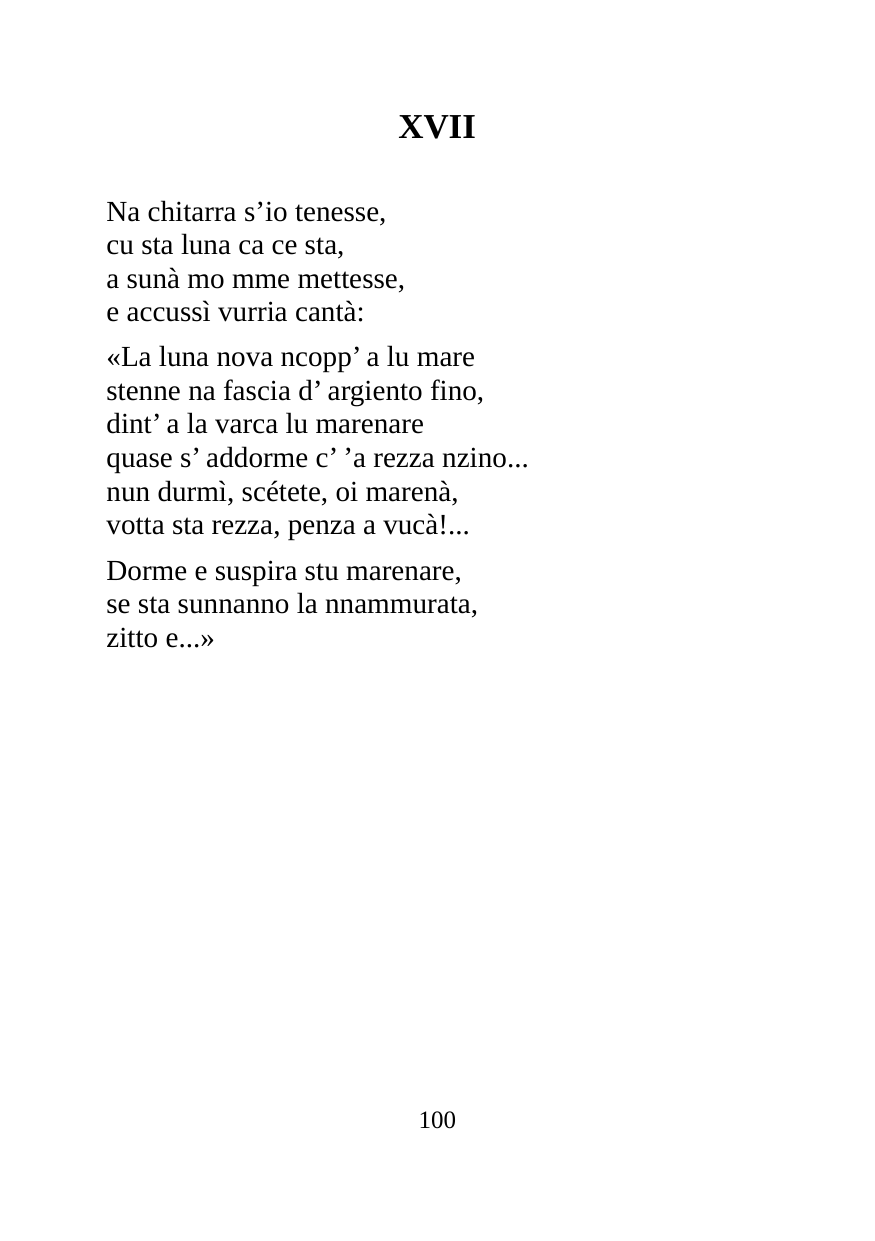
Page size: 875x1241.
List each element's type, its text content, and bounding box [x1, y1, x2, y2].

text se sta sunnanno la nnammurata, [106, 586, 768, 620]
text cu sta luna ca ce sta, [106, 227, 768, 261]
subtitle XVII [106, 106, 768, 146]
text Na chitarra s’io tenesse, [106, 194, 768, 227]
text stenne na fascia d’ argiento fino, [106, 373, 768, 407]
text dint’ a la varca lu marenare [106, 407, 768, 440]
text Dorme e suspira stu marenare, [106, 553, 768, 586]
text «La luna nova ncopp’ a lu mare [106, 339, 768, 373]
text zitto e...» [106, 620, 768, 653]
text a sunà mo mme mettesse, [106, 261, 768, 294]
text votta sta rezza, penza a vucà!... [106, 507, 768, 541]
text e accussì vurria cantà: [106, 294, 768, 328]
text quase s’ addorme c’ ’a rezza nzino... [106, 440, 768, 474]
text nun durmì, scétete, oi marenà, [106, 474, 768, 507]
